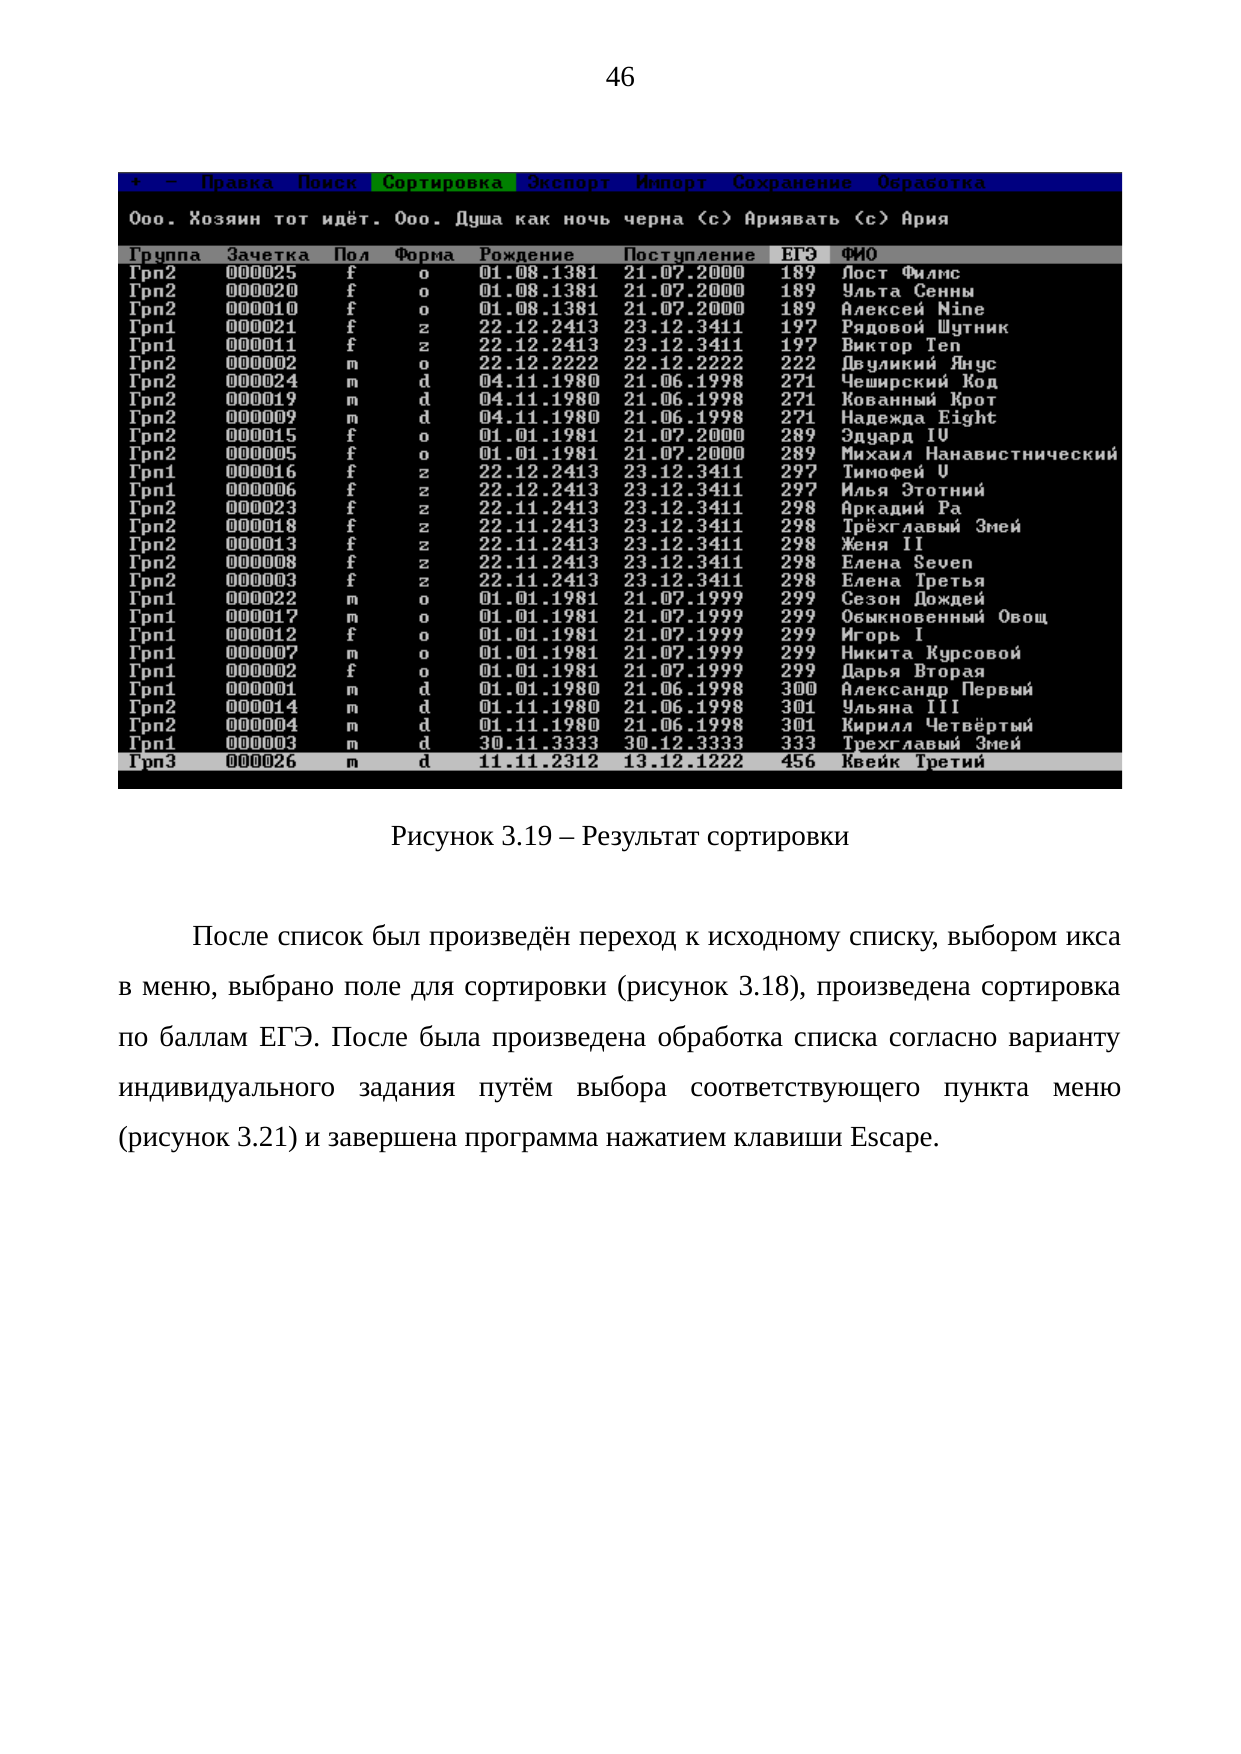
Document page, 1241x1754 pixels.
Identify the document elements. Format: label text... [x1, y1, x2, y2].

text Рисунок 3.19 – Результат сортировки [118, 818, 1122, 851]
text После список был произведён переход к исходному списку, выбором икса в меню, выбрано поле для сортировки (рисунок 3.18), произведена сортировка по баллам ЕГЭ. После была произведена обработка списка согласно варианту индивидуального задания путём выбора соответствующего пункта меню (рисунок 3.21) и завершена программа нажатием клавиши Escape. [118, 918, 1122, 1153]
picture [118, 172, 1123, 789]
